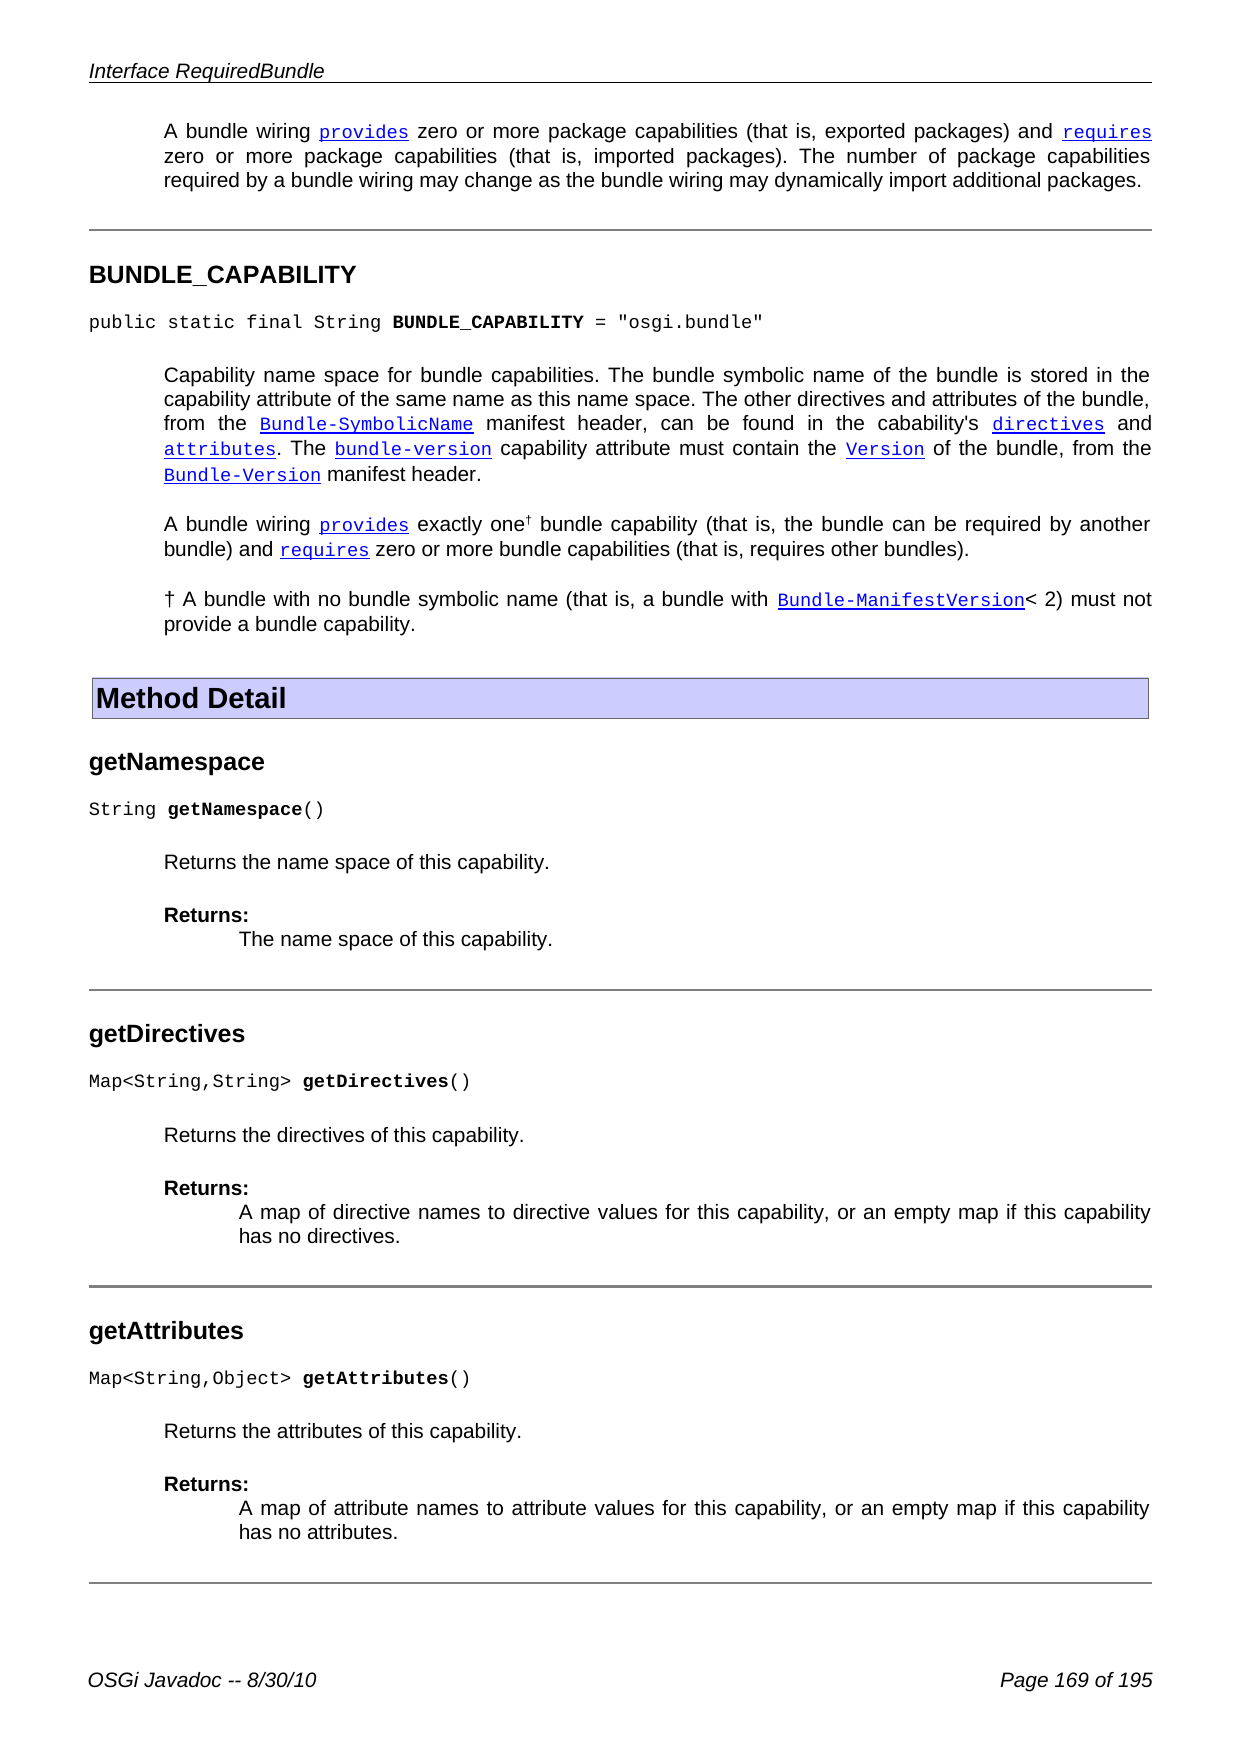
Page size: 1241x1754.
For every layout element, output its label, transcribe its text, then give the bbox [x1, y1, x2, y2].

text † A bundle with no bundle symbolic name (that is, a bundle with Bundle-ManifestVersion< 2) must not provide a bundle capability. [163, 587, 1152, 636]
text A bundle wiring provides zero or more package capabilities (that is, exported packages) and requires zero or more package capabilities (that is, imported packages). The number of package capabilities required by a bundle wiring may change as the bundle wiring may dynamically import additional packages. [163, 118, 1152, 192]
text public static final String BUNDLE_CAPABILITY = "osgi.bundle" [88, 313, 1152, 334]
text The name space of this capability. [238, 927, 1152, 951]
text Capability name space for bundle capabilities. The bundle symbolic name of the bundle is stored in the capability attribute of the same name as this name space. The other directives and attributes of the bundle, from the Bundle-SymbolicName manifest header, can be found in the cabability's directives and attributes. The bundle-version capability attribute must contain the Version of the bundle, from the Bundle-Version manifest header. [163, 363, 1152, 487]
subtitle Method Detail [93, 679, 1148, 718]
text A map of directive names to directive values for this capability, or an empty map if this capability has no directives. [238, 1200, 1152, 1248]
subtitle getNamespace [88, 747, 1152, 775]
text Returns the attributes of this capability. [163, 1419, 1152, 1443]
subtitle getDirectives [88, 1019, 1152, 1048]
text Returns the name space of this capability. [163, 850, 1152, 874]
text String getNamespace() [88, 799, 1152, 821]
text Returns: [163, 903, 1152, 927]
text A map of attribute names to attribute values for this capability, or an empty map if this capability has no attributes. [238, 1496, 1152, 1544]
subtitle BUNDLE_CAPABILITY [88, 260, 1152, 288]
text Returns: [163, 1472, 1152, 1496]
text Returns the directives of this capability. [163, 1123, 1152, 1147]
text Map<String,String> getDirectives() [88, 1072, 1152, 1093]
text A bundle wiring provides exactly one† bundle capability (that is, the bundle can be required by another bundle) and requires zero or more bundle capabilities (that is, requires other bundles). [163, 512, 1152, 562]
subtitle getAttributes [88, 1316, 1152, 1344]
text Returns: [163, 1176, 1152, 1200]
text Map<String,Object> getAttributes() [88, 1369, 1152, 1390]
